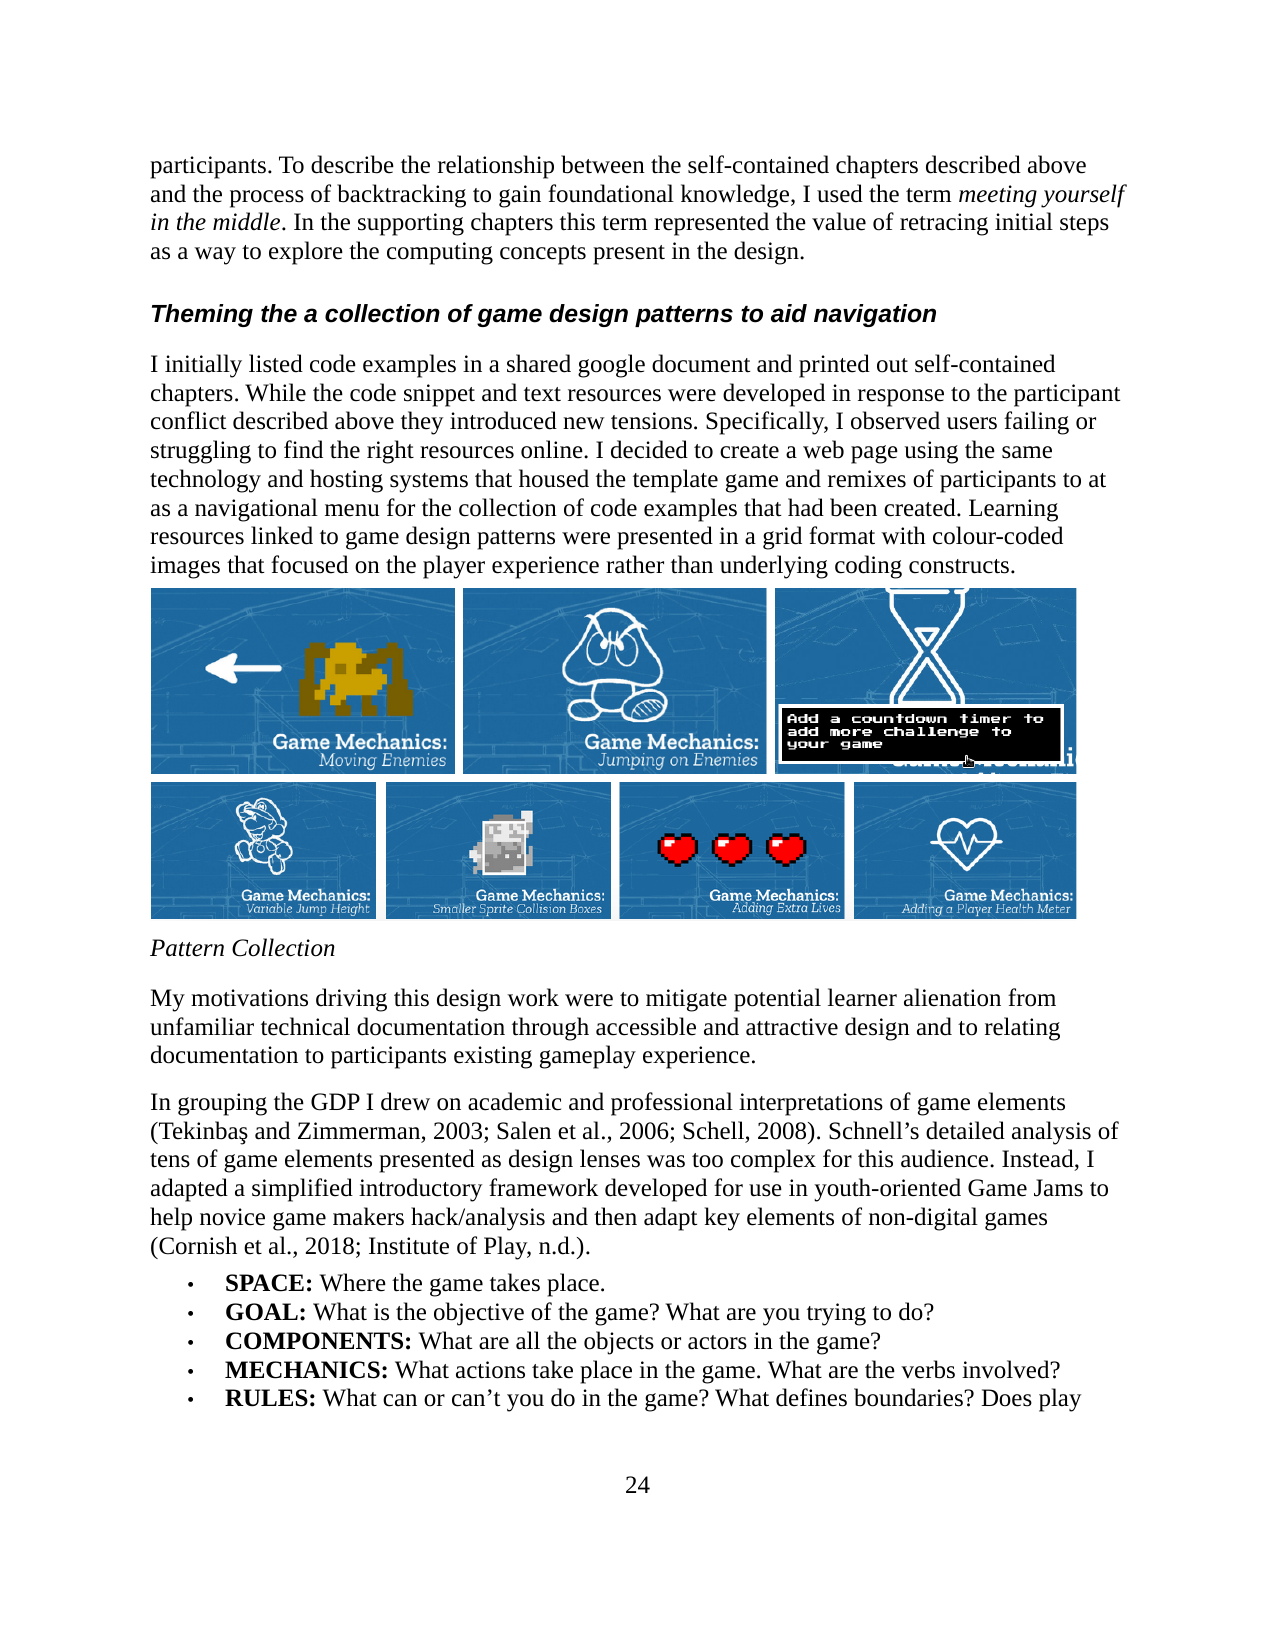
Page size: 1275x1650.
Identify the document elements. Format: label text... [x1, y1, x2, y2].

text My motivations driving this design work were to mitigate potential learner alienation from unfamiliar technical documentation through accessible and attractive design and to relating documentation to participants existing gameplay experience. [150, 983, 1125, 1069]
list GOAL: What is the objective of the game? What are you trying to do? [187, 1297, 1125, 1326]
text participants. To describe the relationship between the self-contained chapters described above and the process of backtracking to gain foundational knowledge, I used the term meeting yourself in the middle. In the supporting chapters this term represented the value of retracing initial steps as a way to explore the computing concepts present in the design. [150, 150, 1125, 265]
list MECHANICS: What actions take place in the game. What are the verbs involved? [187, 1355, 1125, 1383]
text I initially listed code examples in a shared google document and printed out self-contained chapters. While the code snippet and text resources were developed in response to the participant conflict described above they introduced new tensions. Specifically, I observed users failing or struggling to find the right resources online. I decided to create a web page using the same technology and hosting systems that housed the template game and remixes of participants to at as a navigational menu for the collection of code examples that had been created. Learning resources linked to game design patterns were presented in a grid format with colour-coded images that focused on the player experience rather than underlying coding constructs. [150, 349, 1125, 579]
text In grouping the GDP I drew on academic and professional interpretations of game elements (Tekinbaş and Zimmerman, 2003; Salen et al., 2006; Schell, 2008). Schnell’s detailed analysis of tens of game elements presented as design lenses was too complex for this audience. Instead, I adapted a simplified introductory framework developed for use in youth-oriented Game Jams to help novice game makers hack/analysis and then adapt key elements of non-digital games (Cornish et al., 2018; Institute of Play, n.d.). [150, 1087, 1125, 1259]
list SPACE: Where the game takes place. [187, 1268, 1125, 1297]
list COMPONENTS: What are all the objects or actors in the game? [187, 1326, 1125, 1355]
subtitle Theming the a collection of game design patterns to aid navigation [150, 299, 1125, 327]
picture [150, 587, 1077, 921]
list RULES: What can or can’t you do in the game? What defines boundaries? Does play [187, 1383, 1125, 1412]
text Pattern Collection [150, 933, 1125, 961]
